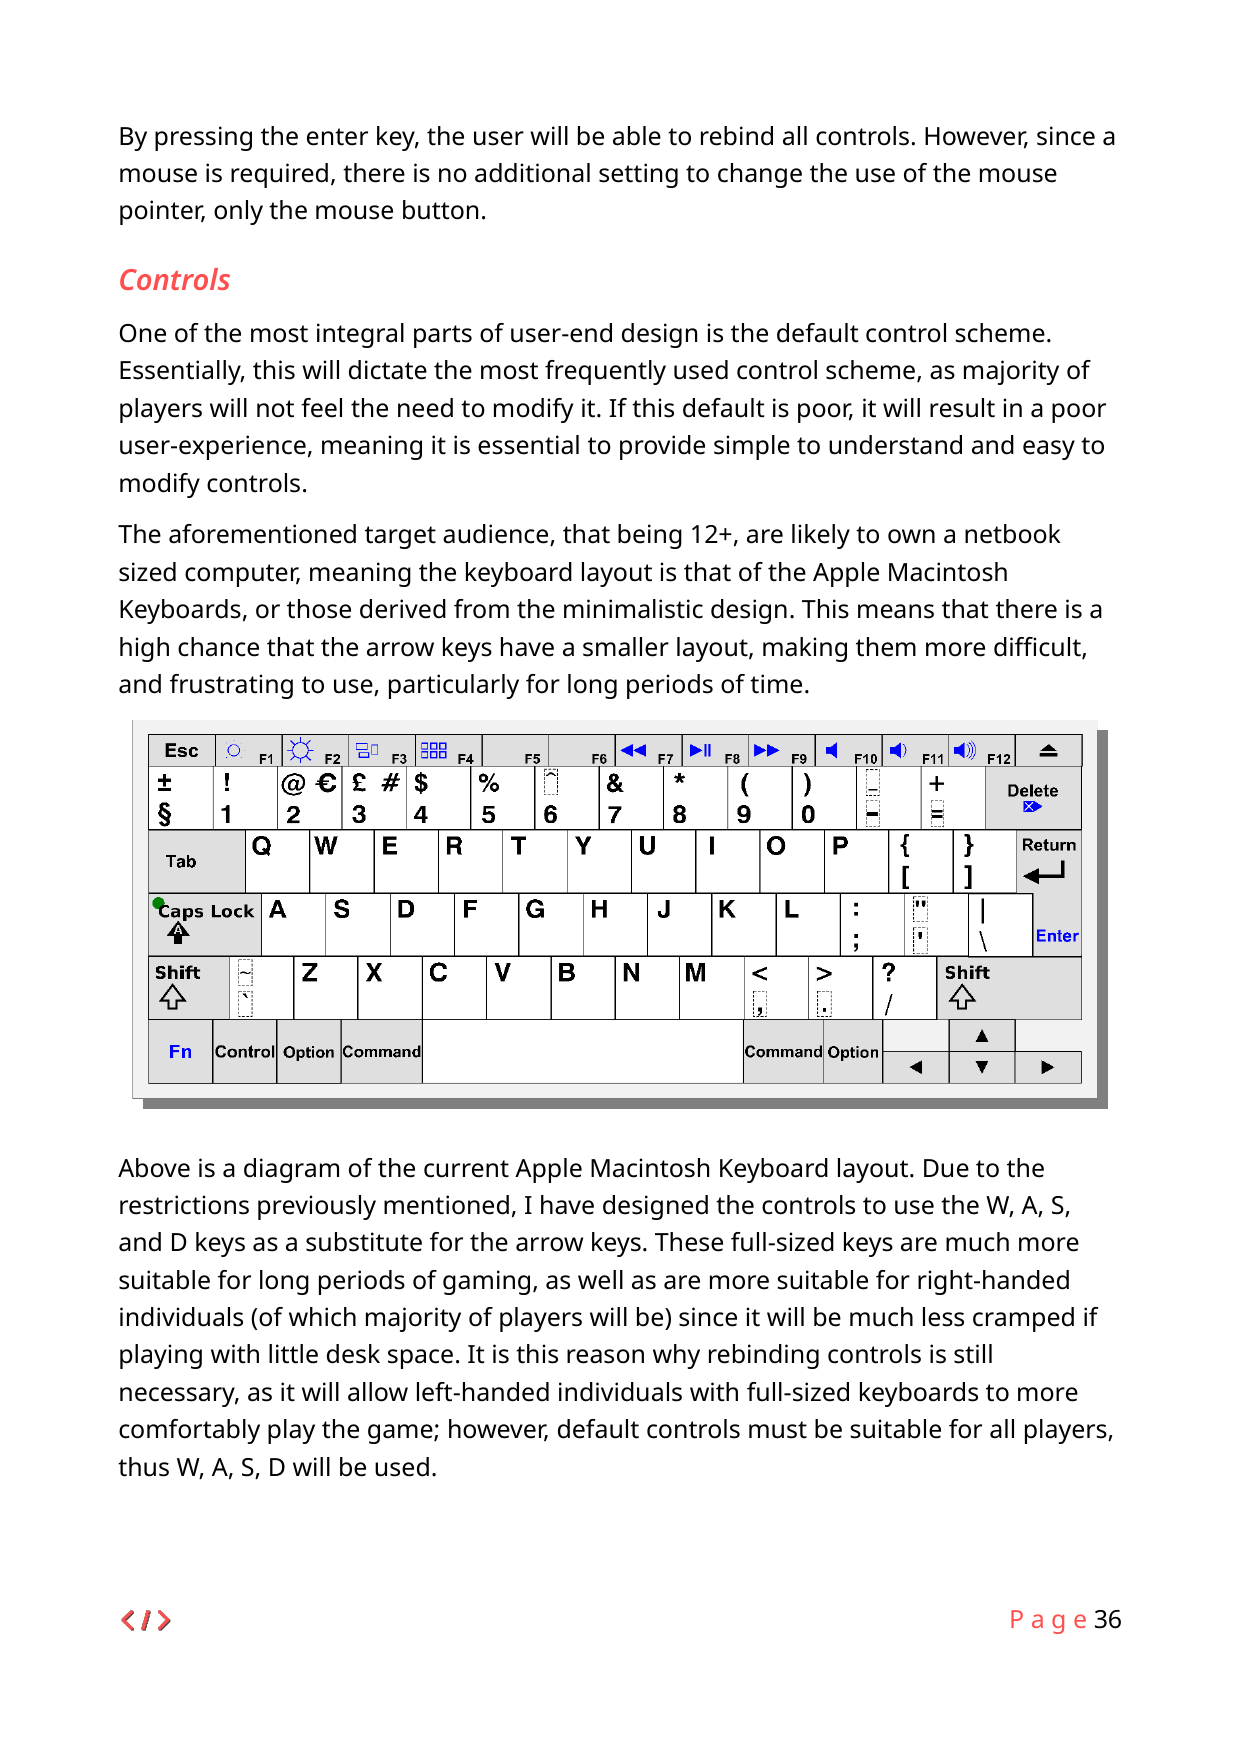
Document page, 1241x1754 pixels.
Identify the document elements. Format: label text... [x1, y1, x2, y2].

subtitle Controls [118, 259, 1122, 299]
picture [116, 1591, 175, 1649]
picture [132, 720, 1098, 1099]
text The aforementioned target audience, that being 12+, are likely to own a netbook sized computer, meaning the keyboard layout is that of the Apple Macintosh Keyboards, or those derived from the minimalistic design. This means that there is a high chance that the arrow keys have a smaller layout, making them more difficult, and frustrating to use, particularly for long periods of time. [118, 517, 1122, 701]
text Above is a diagram of the current Apple Macintosh Keyboard layout. Due to the restrictions previously mentioned, I have designed the controls to use the W, A, S, and D keys as a substitute for the arrow keys. These full-sized keys are much more suitable for long periods of gaming, as well as are more suitable for right-handed individuals (of which majority of players will be) since it will be much less cramped if playing with little desk space. It is this reason why rebinding controls is still necessary, as it will allow left-handed individuals with full-sized keyboards to more comfortably play the game; however, default controls must be suitable for all players, thus W, A, S, D will be used. [118, 719, 1122, 1483]
text By pressing the enter key, the user will be able to rebind all controls. However, since a mouse is required, there is no additional setting to change the use of the mouse pointer, only the mouse button. [118, 118, 1122, 227]
text One of the most integral parts of user-end design is the default control scheme. Essentially, this will dictate the most frequently used control scheme, as majority of players will not feel the need to modify it. If this default is poor, it will result in a poor user-experience, meaning it is essential to provide simple to understand and easy to modify controls. [118, 316, 1122, 499]
